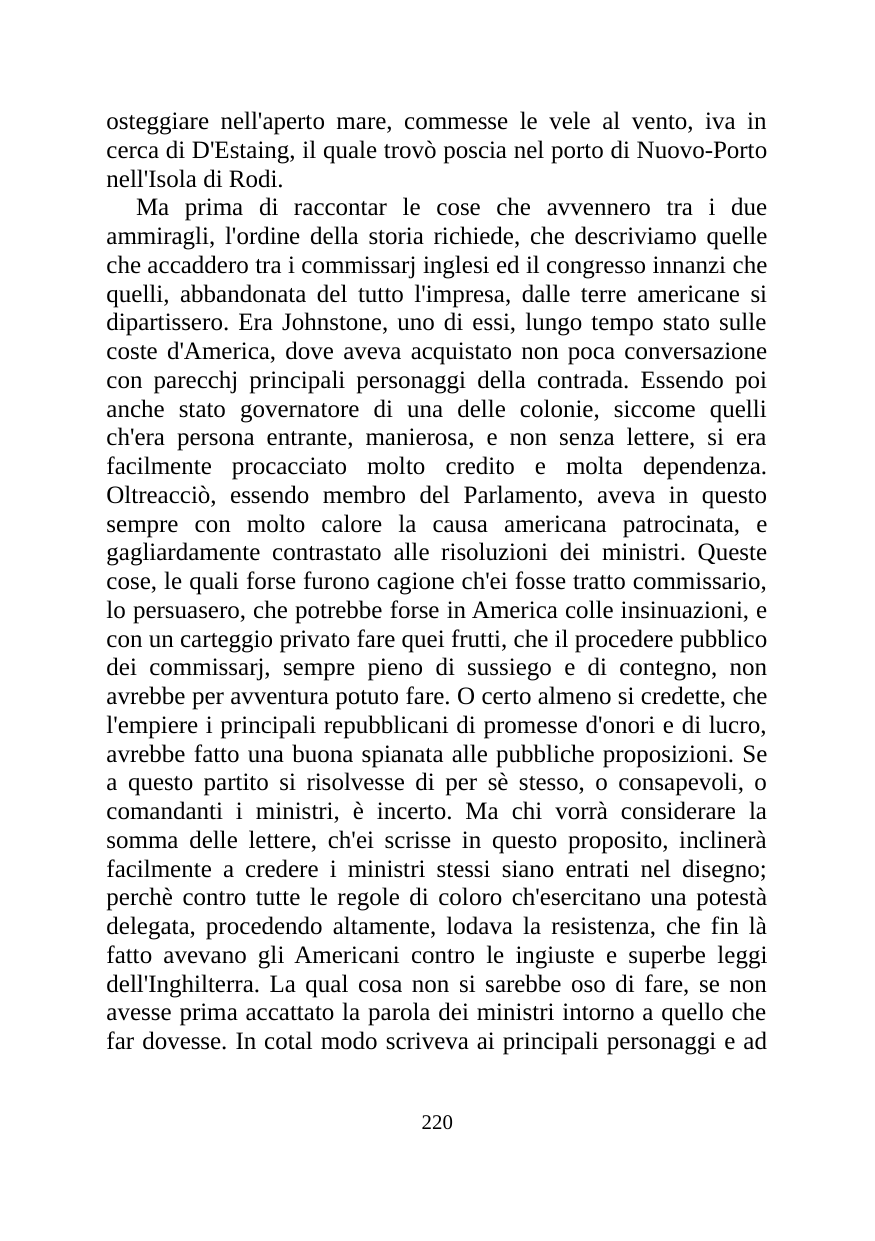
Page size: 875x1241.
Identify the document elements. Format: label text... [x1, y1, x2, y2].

text osteggiare nell'aperto mare, commesse le vele al vento, iva in cerca di D'Estaing, il quale trovò poscia nel porto di Nuovo-Porto nell'Isola di Rodi. [106, 106, 768, 192]
text Ma prima di raccontar le cose che avvennero tra i due ammiragli, l'ordine della storia richiede, che descriviamo quelle che accaddero tra i commissarj inglesi ed il congresso innanzi che quelli, abbandonata del tutto l'impresa, dalle terre americane si dipartissero. Era Johnstone, uno di essi, lungo tempo stato sulle coste d'America, dove aveva acquistato non poca conversazione con parecchj principali personaggi della contrada. Essendo poi anche stato governatore di una delle colonie, siccome quelli ch'era persona entrante, manierosa, e non senza lettere, si era facilmente procacciato molto credito e molta dependenza. Oltreacciò, essendo membro del Parlamento, aveva in questo sempre con molto calore la causa americana patrocinata, e gagliardamente contrastato alle risoluzioni dei ministri. Queste cose, le quali forse furono cagione ch'ei fosse tratto commissario, lo persuasero, che potrebbe forse in America colle insinuazioni, e con un carteggio privato fare quei frutti, che il procedere pubblico dei commissarj, sempre pieno di sussiego e di contegno, non avrebbe per avventura potuto fare. O certo almeno si credette, che l'empiere i principali repubblicani di promesse d'onori e di lucro, avrebbe fatto una buona spianata alle pubbliche proposizioni. Se a questo partito si risolvesse di per sè stesso, o consapevoli, o comandanti i ministri, è incerto. Ma chi vorrà considerare la somma delle lettere, ch'ei scrisse in questo proposito, inclinerà facilmente a credere i ministri stessi siano entrati nel disegno; perchè contro tutte le regole di coloro ch'esercitano una potestà delegata, procedendo altamente, lodava la resistenza, che fin là fatto avevano gli Americani contro le ingiuste e superbe leggi dell'Inghilterra. La qual cosa non si sarebbe oso di fare, se non avesse prima accattato la parola dei ministri intorno a quello che far dovesse. In cotal modo scriveva ai principali personaggi e ad [106, 192, 768, 1055]
